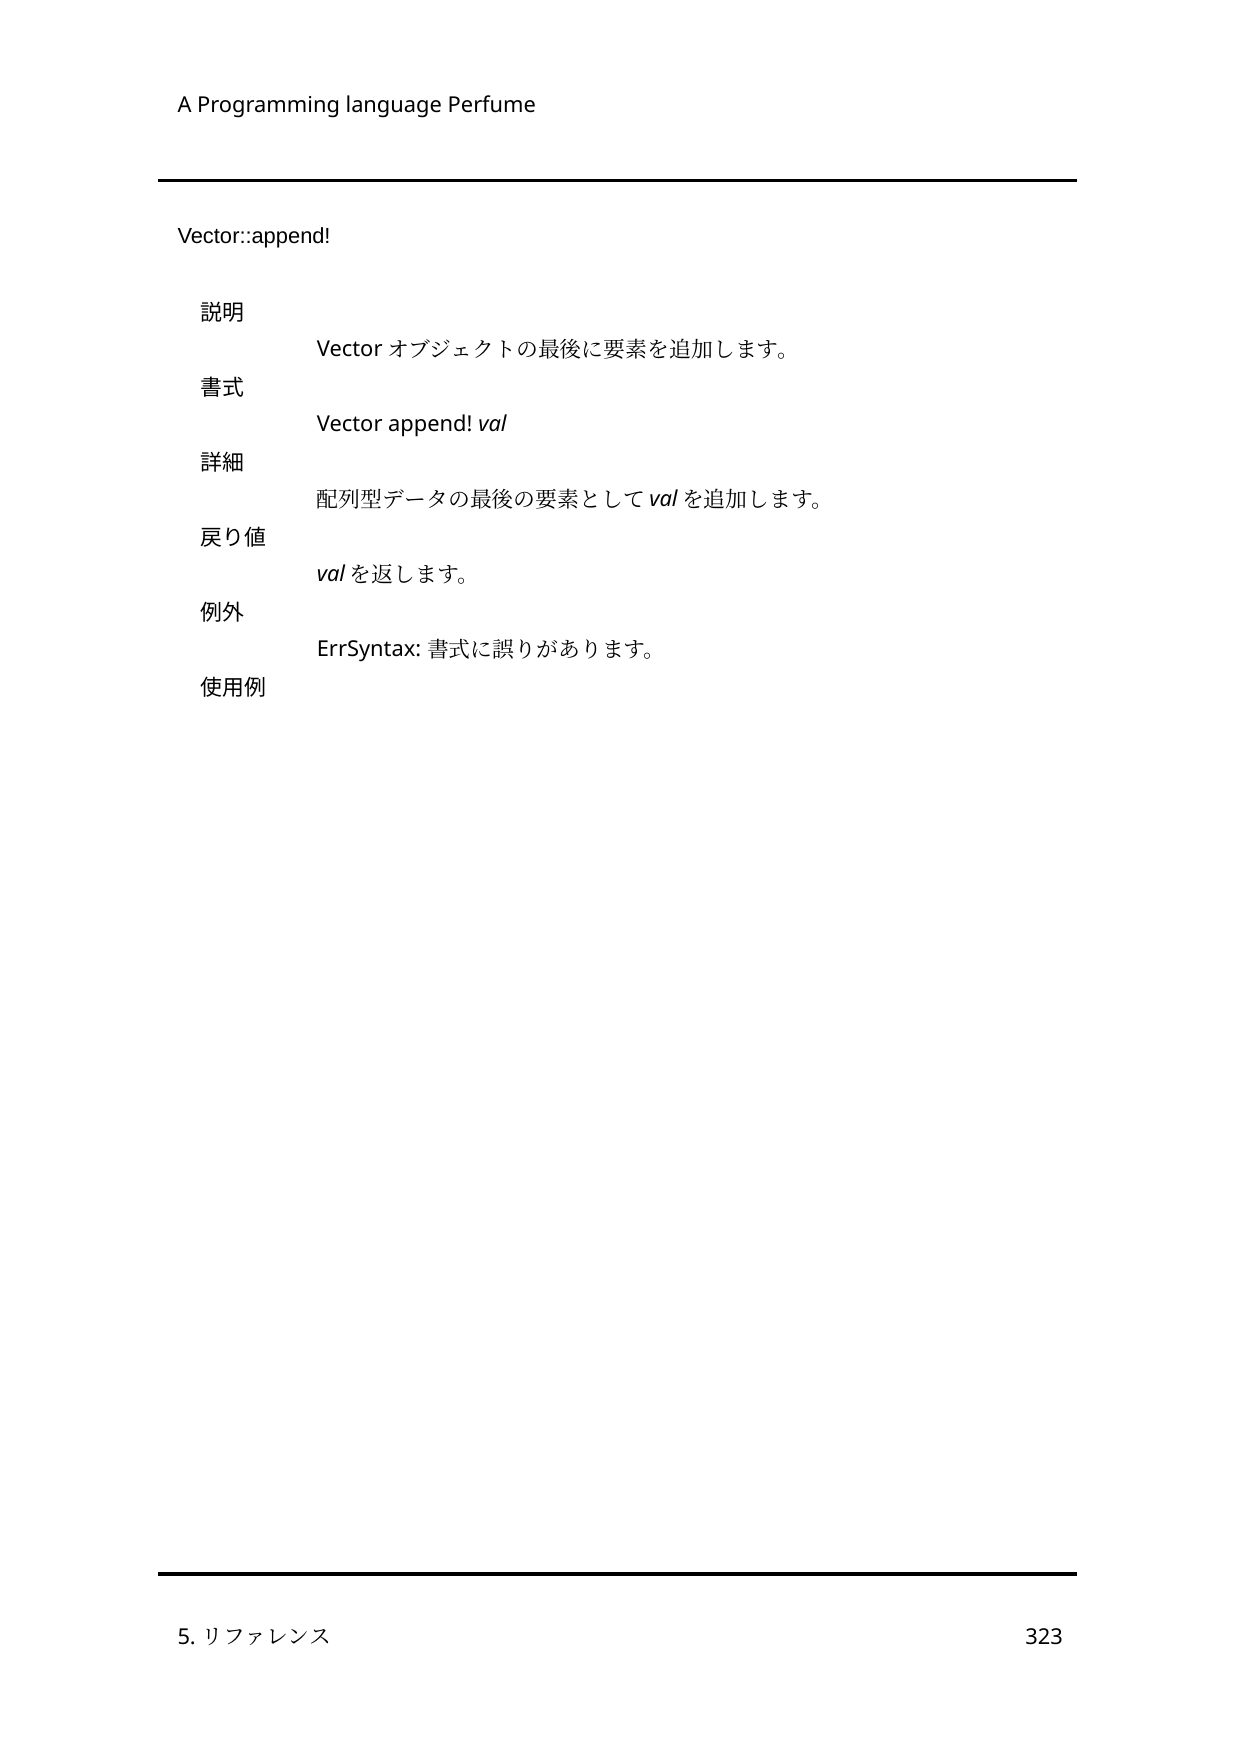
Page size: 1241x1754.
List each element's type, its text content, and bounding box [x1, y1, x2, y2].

table_cell 詳細 [200, 442, 317, 517]
table_cell 書式 [200, 367, 317, 442]
table_cell 配列型データの最後の要素としてvalを追加します。 [317, 442, 1063, 517]
table_cell [317, 667, 1063, 742]
table_cell 使用例 [200, 667, 317, 742]
table_cell Vector append! val [317, 367, 1063, 442]
table_cell ErrSyntax: 書式に誤りがあります。 [317, 592, 1063, 667]
table_header 説明 [200, 292, 317, 367]
table_cell 例外 [200, 592, 317, 667]
table_header Vectorオブジェクトの最後に要素を追加します。 [317, 292, 1063, 367]
subtitle Vector::append! [177, 217, 1063, 254]
table_cell valを返します。 [317, 517, 1063, 592]
table_cell 戻り値 [200, 517, 317, 592]
